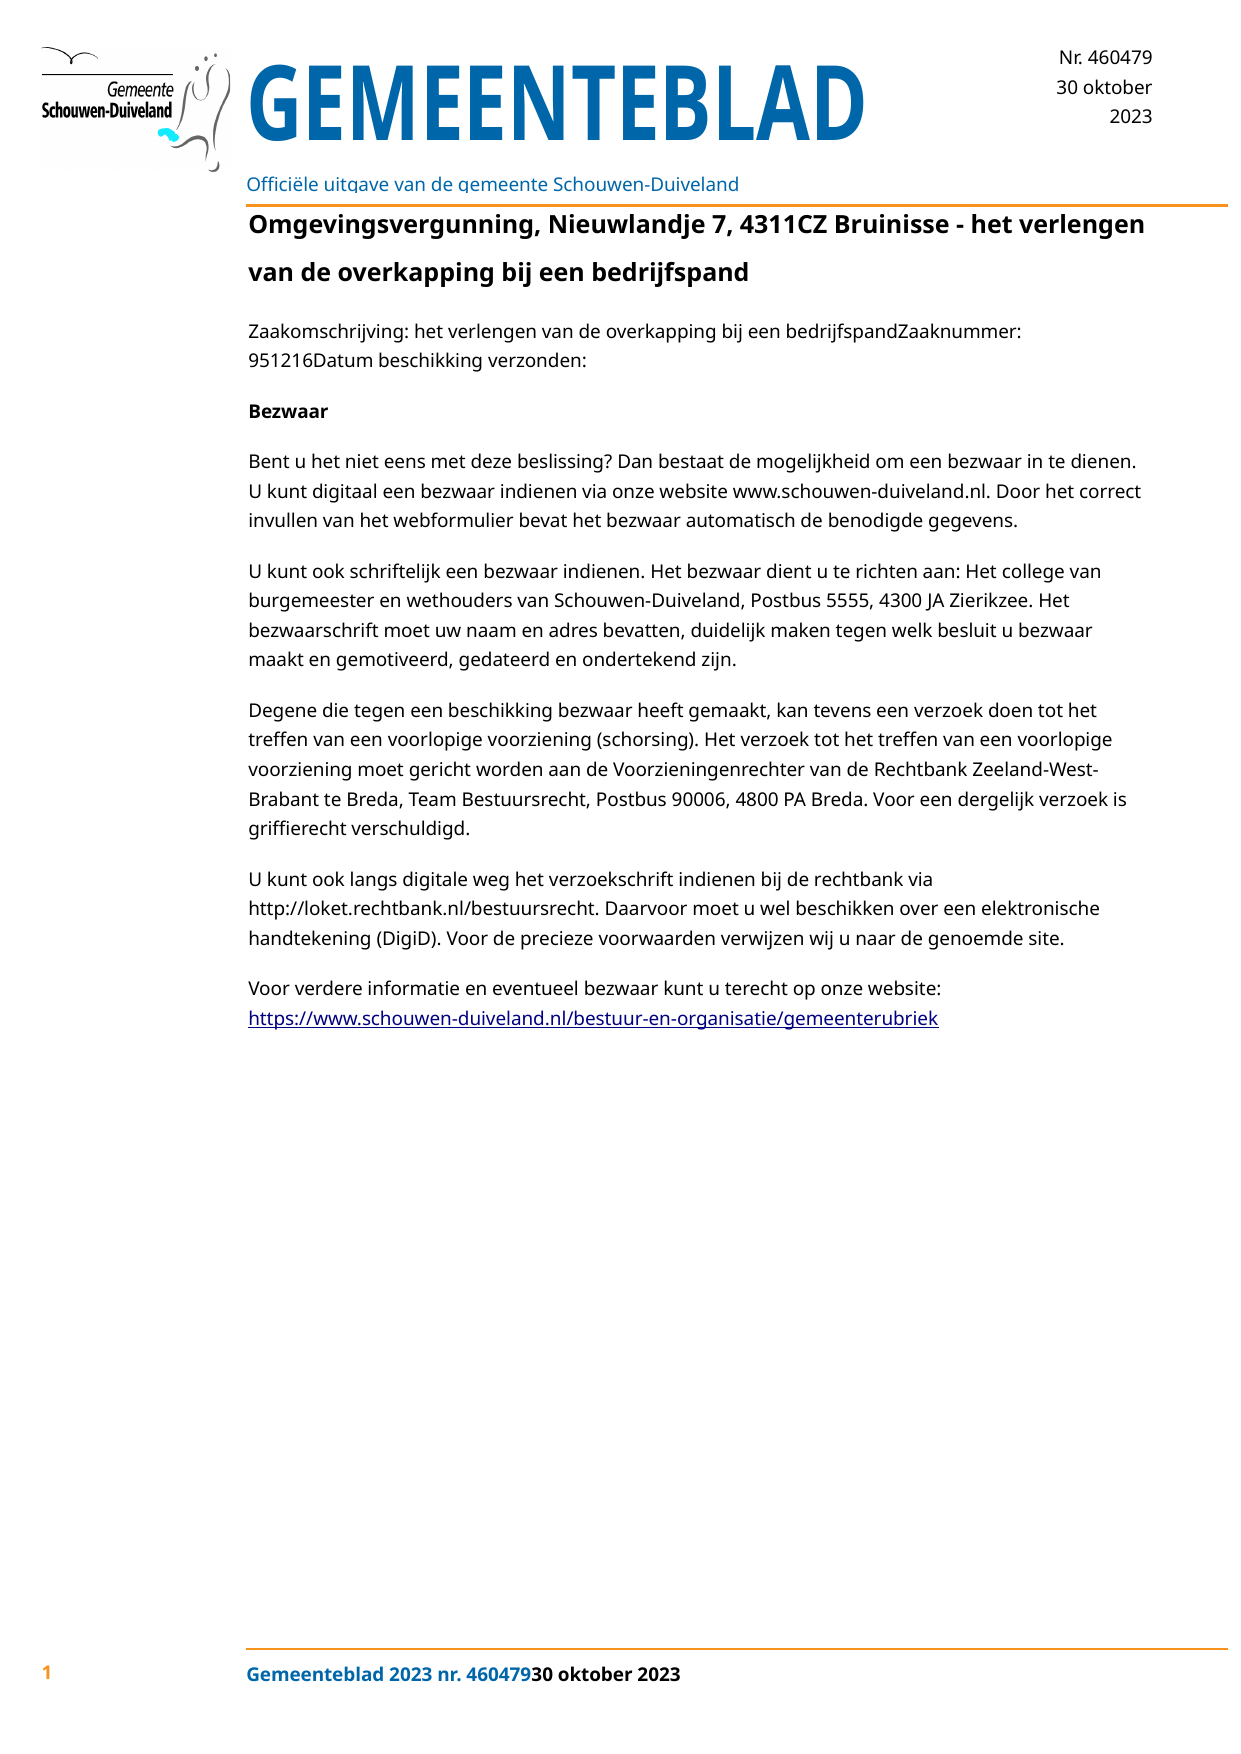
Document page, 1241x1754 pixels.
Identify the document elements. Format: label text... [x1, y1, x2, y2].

picture [41, 47, 231, 172]
text Bezwaar [248, 398, 1152, 424]
text U kunt ook langs digitale weg het verzoekschrift indienen bij de rechtbank via http://loket.rechtbank.nl/bestuursrecht. Daarvoor moet u wel beschikken over een elektronische handtekening (DigiD). Voor de precieze voorwaarden verwijzen wij u naar de genoemde site. [248, 866, 1152, 951]
text Bent u het niet eens met deze beslissing? Dan bestaat de mogelijkheid om een bezwaar in te dienen. U kunt digitaal een bezwaar indienen via onze website www.schouwen-duiveland.nl. Door het correct invullen van het webformulier bevat het bezwaar automatisch de benodigde gegevens. [248, 448, 1152, 533]
text Omgevingsvergunning, Nieuwlandje 7, 4311CZ Bruinisse - het verlengen van de overkapping bij een bedrijfspand [248, 207, 1152, 288]
text Degene die tegen een beschikking bezwaar heeft gemaakt, kan tevens een verzoek doen tot het treffen van een voorlopige voorziening (schorsing). Het verzoek tot het treffen van een voorlopige voorziening moet gericht worden aan de Voorzieningenrechter van de Rechtbank Zeeland-West-Brabant te Breda, Team Bestuursrecht, Postbus 90006, 4800 PA Breda. Voor een dergelijk verzoek is griffierecht verschuldigd. [248, 697, 1152, 841]
text U kunt ook schriftelijk een bezwaar indienen. Het bezwaar dient u te richten aan: Het college van burgemeester en wethouders van Schouwen-Duiveland, Postbus 5555, 4300 JA Zierikzee. Het bezwaarschrift moet uw naam en adres bevatten, duidelijk maken tegen welk besluit u bezwaar maakt en gemotiveerd, gedateerd en ondertekend zijn. [248, 558, 1152, 672]
text Zaakomschrijving: het verlengen van de overkapping bij een bedrijfspandZaaknummer: 951216Datum beschikking verzonden: [248, 318, 1152, 373]
text Voor verdere informatie en eventueel bezwaar kunt u terecht op onze website: https://www.schouwen-duiveland.nl/bestuur-en-organisatie/gemeenterubriek [248, 975, 1152, 1031]
